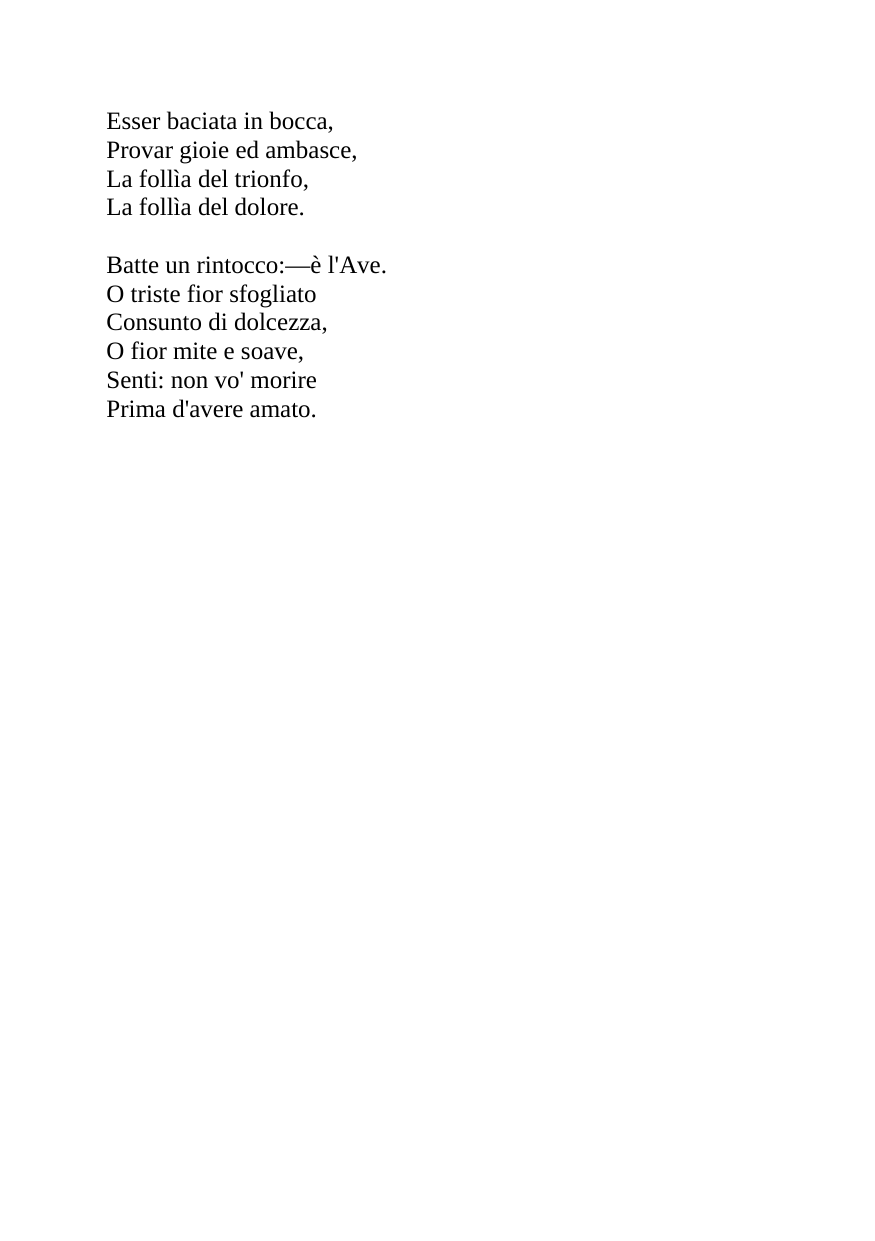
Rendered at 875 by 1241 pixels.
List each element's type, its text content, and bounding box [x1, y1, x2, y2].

text Batte un rintocco:—è l'Ave. [106, 250, 768, 279]
text La follìa del dolore. [106, 192, 768, 221]
text La follìa del trionfo, [106, 164, 768, 192]
text Esser baciata in bocca, [106, 106, 768, 135]
text O fior mite e soave, [106, 336, 768, 365]
text Provar gioie ed ambasce, [106, 135, 768, 164]
text Consunto di dolcezza, [106, 307, 768, 336]
text O triste fior sfogliato [106, 279, 768, 307]
text Prima d'avere amato. [106, 394, 768, 422]
text Senti: non vo' morire [106, 365, 768, 394]
